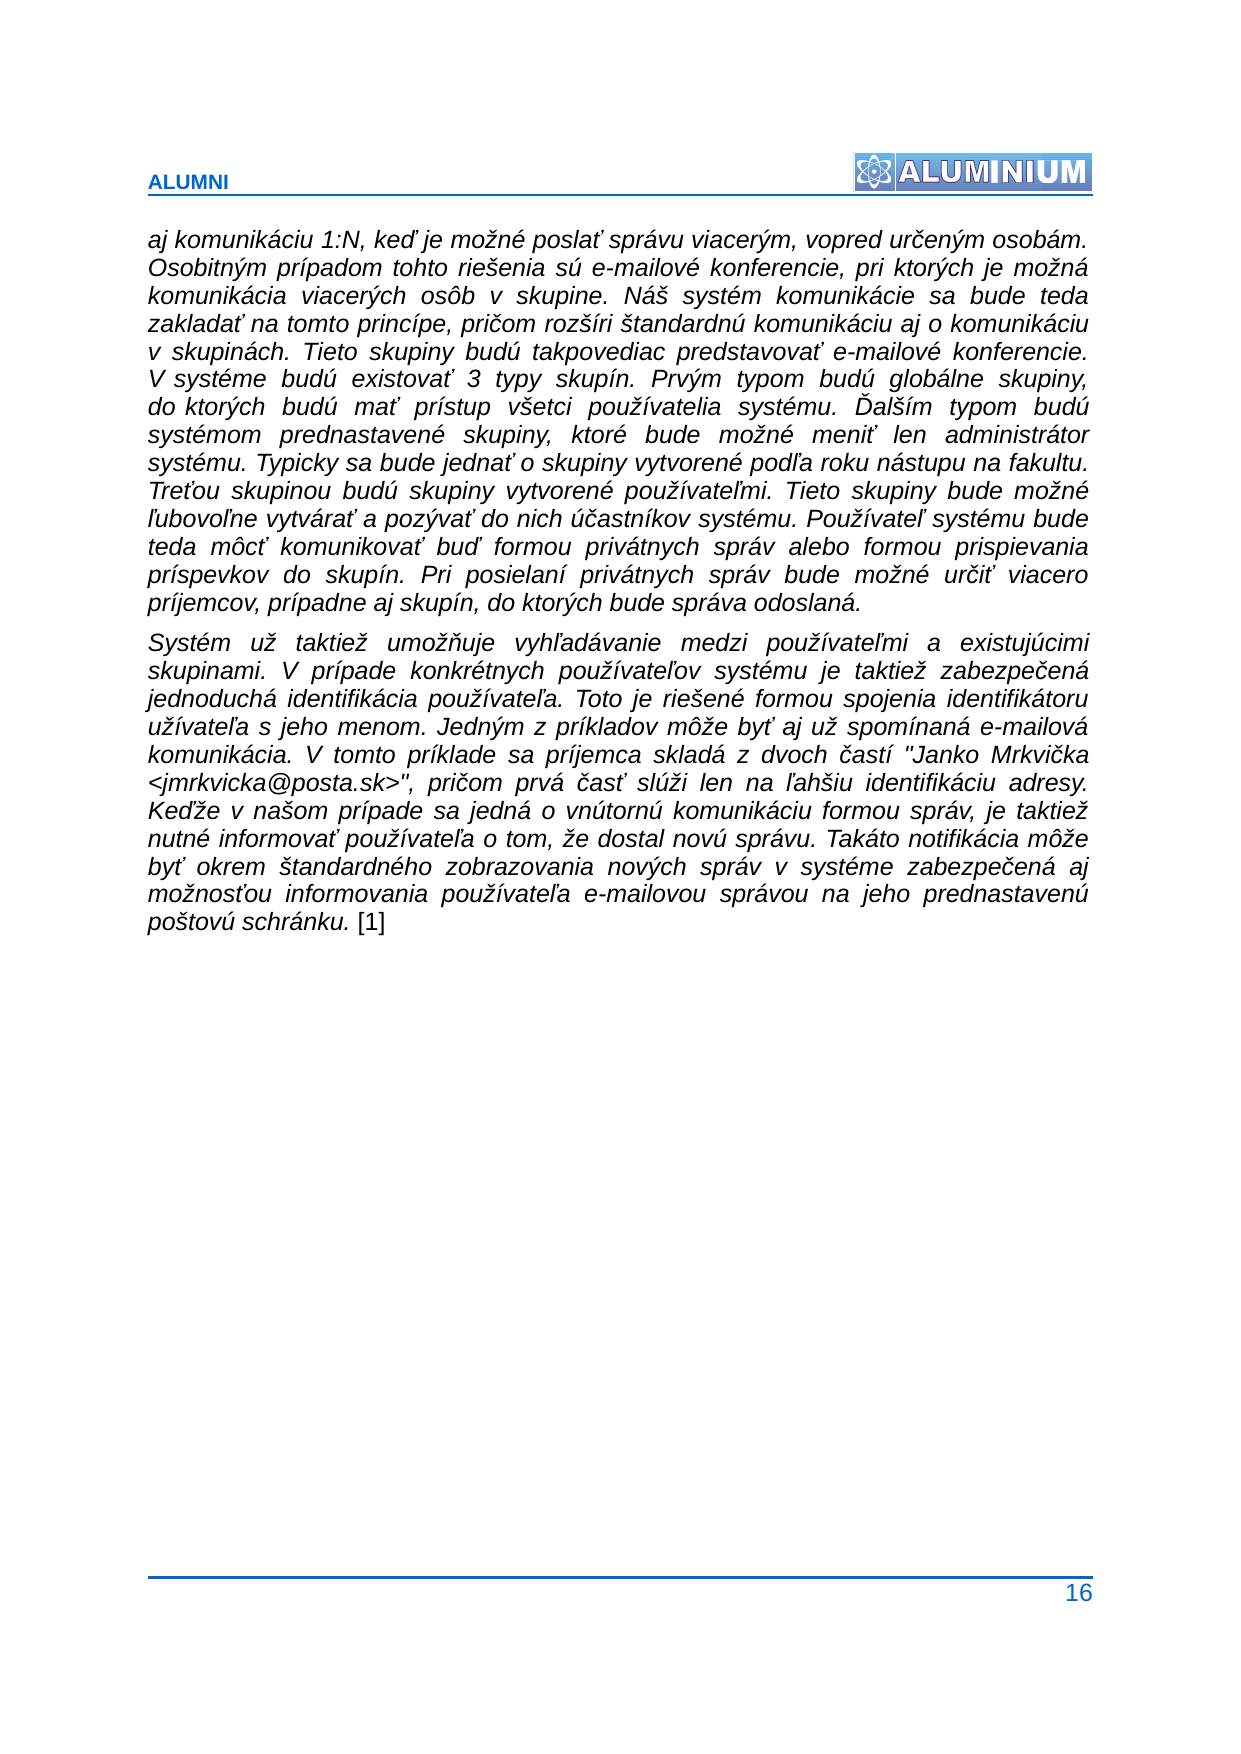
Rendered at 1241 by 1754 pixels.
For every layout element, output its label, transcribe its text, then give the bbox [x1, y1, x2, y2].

text aj komunikáciu 1:N, keď je možné poslať správu viacerým, vopred určeným osobám. Osobitným prípadom tohto riešenia sú e-mailové konferencie, pri ktorých je možná komunikácia viacerých osôb v skupine. Náš systém komunikácie sa bude teda zakladať na tomto princípe, pričom rozšíri štandardnú komunikáciu aj o komunikáciu v skupinách. Tieto skupiny budú takpovediac predstavovať e-mailové konferencie. V systéme budú existovať 3 typy skupín. Prvým typom budú globálne skupiny, do ktorých budú mať prístup všetci používatelia systému. Ďalším typom budú systémom prednastavené skupiny, ktoré bude možné meniť len administrátor systému. Typicky sa bude jednať o skupiny vytvorené podľa roku nástupu na fakultu. Treťou skupinou budú skupiny vytvorené používateľmi. Tieto skupiny bude možné ľubovoľne vytvárať a pozývať do nich účastníkov systému. Používateľ systému bude teda môcť komunikovať buď formou privátnych správ alebo formou prispievania príspevkov do skupín. Pri posielaní privátnych správ bude možné určiť viacero príjemcov, prípadne aj skupín, do ktorých bude správa odoslaná. [148, 226, 1093, 616]
text Systém už taktiež umožňuje vyhľadávanie medzi používateľmi a existujúcimi skupinami. V prípade konkrétnych používateľov systému je taktiež zabezpečená jednoduchá identifikácia používateľa. Toto je riešené formou spojenia identifikátoru užívateľa s jeho menom. Jedným z príkladov môže byť aj už spomínaná e-mailová komunikácia. V tomto príklade sa príjemca skladá z dvoch častí "Janko Mrkvička <jmrkvicka@posta.sk>", pričom prvá časť slúži len na ľahšiu identifikáciu adresy. Keďže v našom prípade sa jedná o vnútornú komunikáciu formou správ, je taktiež nutné informovať používateľa o tom, že dostal novú správu. Takáto notifikácia môže byť okrem štandardného zobrazovania nových správ v systéme zabezpečená aj možnosťou informovania používateľa e-mailovou správou na jeho prednastavenú poštovú schránku. [1] [148, 629, 1093, 936]
